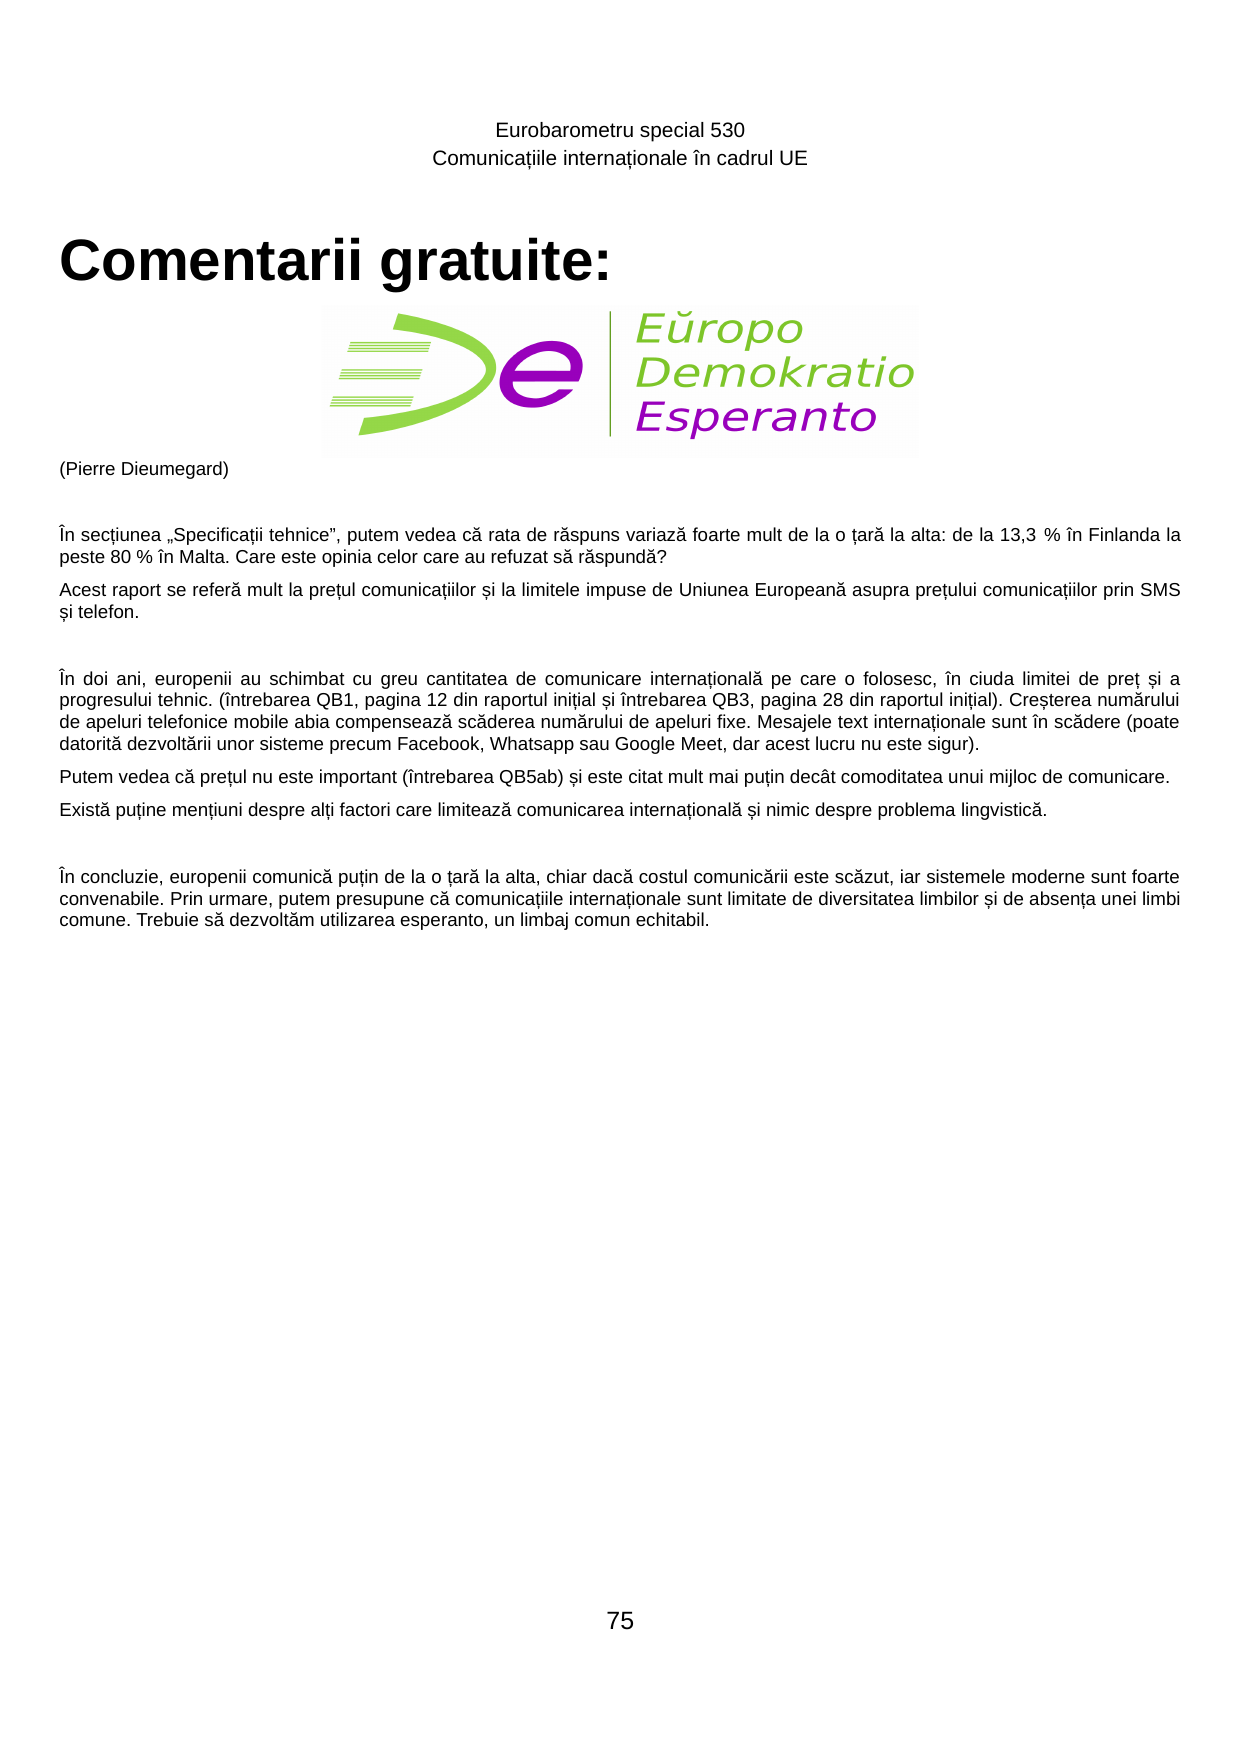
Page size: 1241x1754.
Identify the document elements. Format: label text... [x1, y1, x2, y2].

text Există puține mențiuni despre alți factori care limitează comunicarea internațională și nimic despre problema lingvistică. [59, 799, 1181, 821]
text Putem vedea că prețul nu este important (întrebarea QB5ab) și este citat mult mai puțin decât comoditatea unui mijloc de comunicare. [59, 766, 1181, 787]
text (Pierre Dieumegard) [59, 458, 1181, 479]
picture [321, 305, 919, 458]
text În concluzie, europenii comunică puțin de la o țară la alta, chiar dacă costul comunicării este scăzut, iar sistemele moderne sunt foarte convenabile. Prin urmare, putem presupune că comunicațiile internaționale sunt limitate de diversitatea limbilor și de absența unei limbi comune. Trebuie să dezvoltăm utilizarea esperanto, un limbaj comun echitabil. [59, 866, 1181, 931]
subtitle Comentarii gratuite: [59, 225, 1181, 292]
text În secțiunea „Specificații tehnice”, putem vedea că rata de răspuns variază foarte mult de la o țară la alta: de la 13,3 % în Finlanda la peste 80 % în Malta. Care este opinia celor care au refuzat să răspundă? [59, 524, 1181, 567]
text În doi ani, europenii au schimbat cu greu cantitatea de comunicare internațională pe care o folosesc, în ciuda limitei de preț și a progresului tehnic. (întrebarea QB1, pagina 12 din raportul inițial și întrebarea QB3, pagina 28 din raportul inițial). Creșterea numărului de apeluri telefonice mobile abia compensează scăderea numărului de apeluri fixe. Mesajele text internaționale sunt în scădere (poate datorită dezvoltării unor sisteme precum Facebook, Whatsapp sau Google Meet, dar acest lucru nu este sigur). [59, 668, 1181, 754]
text Acest raport se referă mult la prețul comunicațiilor și la limitele impuse de Uniunea Europeană asupra prețului comunicațiilor prin SMS și telefon. [59, 579, 1181, 622]
